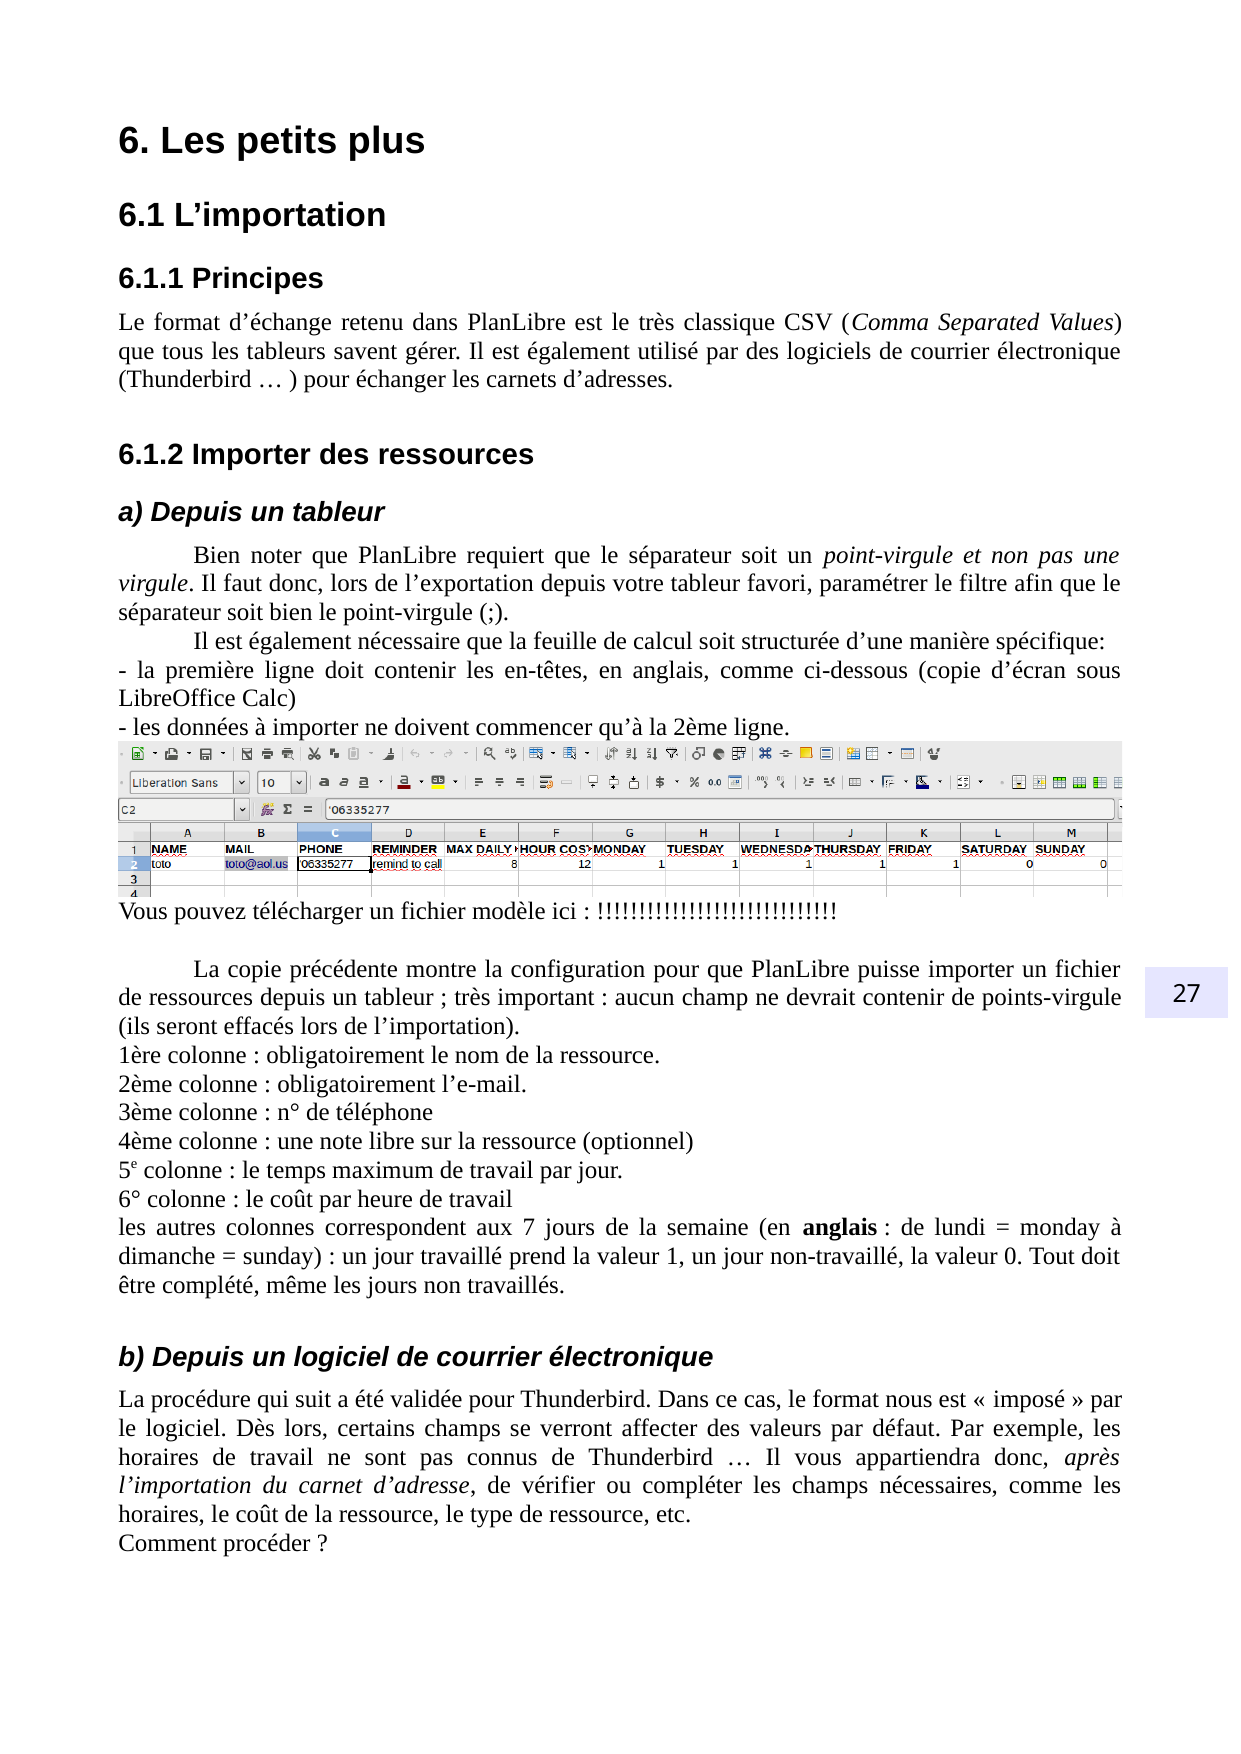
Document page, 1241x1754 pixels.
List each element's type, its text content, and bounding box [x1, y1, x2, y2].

text 4ème colonne : une note libre sur la ressource (optionnel) [118, 1126, 1122, 1155]
subtitle 6.1.2 Importer des ressources [118, 437, 1122, 470]
text Vous pouvez télécharger un fichier modèle ici : !!!!!!!!!!!!!!!!!!!!!!!!!!!!! [118, 897, 1122, 925]
text 2ème colonne : obligatoirement l’e-mail. [118, 1069, 1122, 1097]
text 3ème colonne : n° de téléphone [118, 1097, 1122, 1126]
subtitle 6. Les petits plus [118, 118, 1122, 162]
text La procédure qui suit a été validée pour Thunderbird. Dans ce cas, le format nous est « imposé » par le logiciel. Dès lors, certains champs se verront affecter des valeurs par défaut. Par exemple, les horaires de travail ne sont pas connus de Thunderbird … Il vous appartiendra donc, après l’importation du carnet d’adresse, de vérifier ou compléter les champs nécessaires, comme les horaires, le coût de la ressource, le type de ressource, etc. [118, 1384, 1122, 1528]
text La copie précédente montre la configuration pour que PlanLibre puisse importer un fichier de ressources depuis un tableur ; très important : aucun champ ne devrait contenir de points-virgule (ils seront effacés lors de l’importation). [118, 954, 1122, 1040]
picture [118, 741, 1123, 897]
text 6° colonne : le coût par heure de travail [118, 1184, 1122, 1212]
subtitle a) Depuis un tableur [118, 495, 1122, 527]
text - les données à importer ne doivent commencer qu’à la 2ème ligne. [118, 712, 1122, 741]
text 5e colonne : le temps maximum de travail par jour. [118, 1155, 1122, 1184]
text Comment procéder ? [118, 1528, 1122, 1557]
text Bien noter que PlanLibre requiert que le séparateur soit un point-virgule et non pas une virgule. Il faut donc, lors de l’exportation depuis votre tableur favori, paramétrer le filtre afin que le séparateur soit bien le point-virgule (;). [118, 540, 1122, 626]
text les autres colonnes correspondent aux 7 jours de la semaine (en anglais : de lundi = monday à dimanche = sunday) : un jour travaillé prend la valeur 1, un jour non-travaillé, la valeur 0. Tout doit être complété, même les jours non travaillés. [118, 1212, 1122, 1299]
text 1ère colonne : obligatoirement le nom de la ressource. [118, 1040, 1122, 1069]
text Il est également nécessaire que la feuille de calcul soit structurée d’une manière spécifique: [118, 626, 1122, 655]
text Le format d’échange retenu dans PlanLibre est le très classique CSV (Comma Separated Values) que tous les tableurs savent gérer. Il est également utilisé par des logiciels de courrier électronique (Thunderbird … ) pour échanger les carnets d’adresses. [118, 307, 1122, 393]
subtitle 6.1 L’importation [118, 195, 1122, 234]
subtitle b) Depuis un logiciel de courrier électronique [118, 1340, 1122, 1372]
subtitle 6.1.1 Principes [118, 261, 1122, 294]
text - la première ligne doit contenir les en-têtes, en anglais, comme ci-dessous (copie d’écran sous LibreOffice Calc) [118, 655, 1122, 712]
